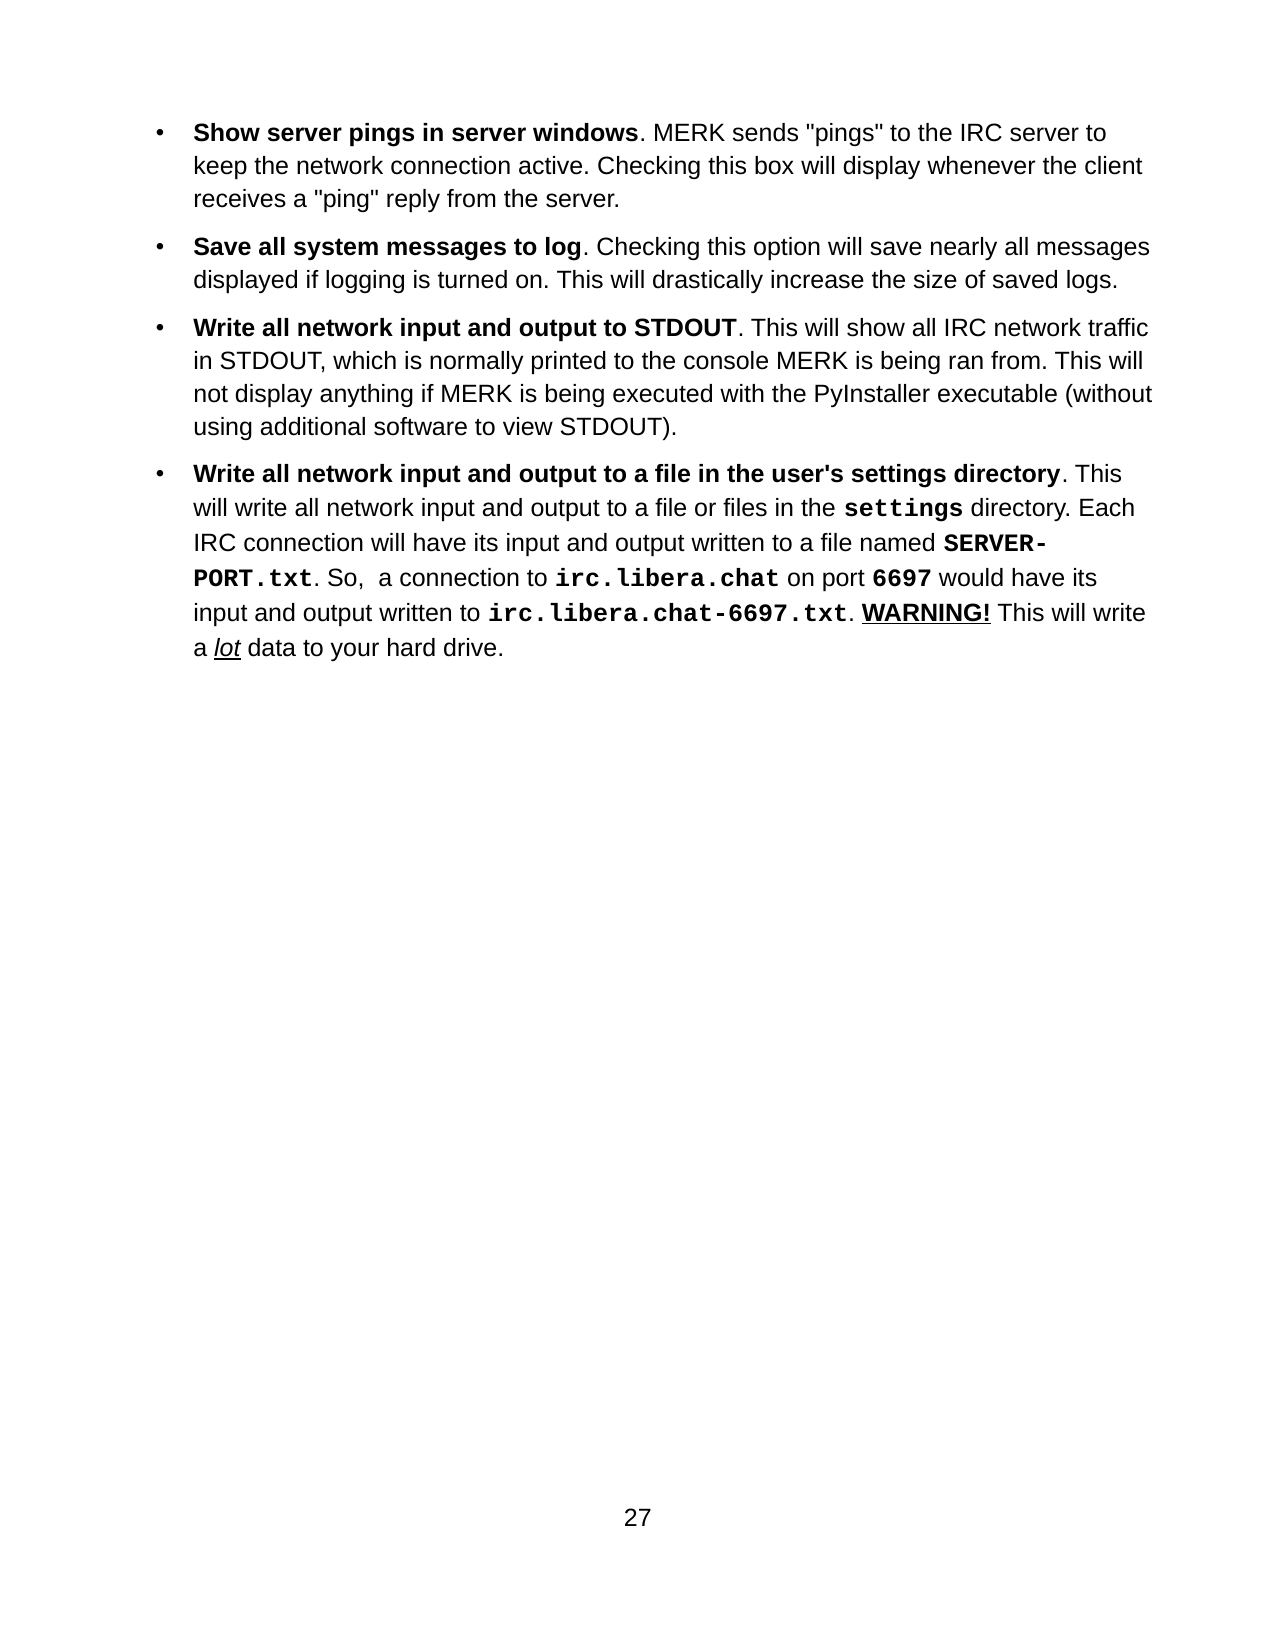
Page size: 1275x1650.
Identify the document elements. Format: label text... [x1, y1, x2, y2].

list Save all system messages to log. Checking this option will save nearly all messages displayed if logging is turned on. This will drastically increase the size of saved logs. [156, 232, 1157, 294]
list Show server pings in server windows. MERK sends "pings" to the IRC server to keep the network connection active. Checking this box will display whenever the client receives a "ping" reply from the server. [156, 118, 1157, 213]
list Write all network input and output to STDOUT. This will show all IRC network traffic in STDOUT, which is normally printed to the console MERK is being ran from. This will not display anything if MERK is being executed with the PyInstaller executable (without using additional software to view STDOUT). [156, 313, 1157, 441]
list Write all network input and output to a file in the user's settings directory. This will write all network input and output to a file or files in the settings directory. Each IRC connection will have its input and output written to a file named SERVER-PORT.txt. So, a connection to irc.libera.chat on port 6697 would have its input and output written to irc.libera.chat-6697.txt. WARNING! This will write a lot data to your hard drive. [156, 459, 1157, 662]
